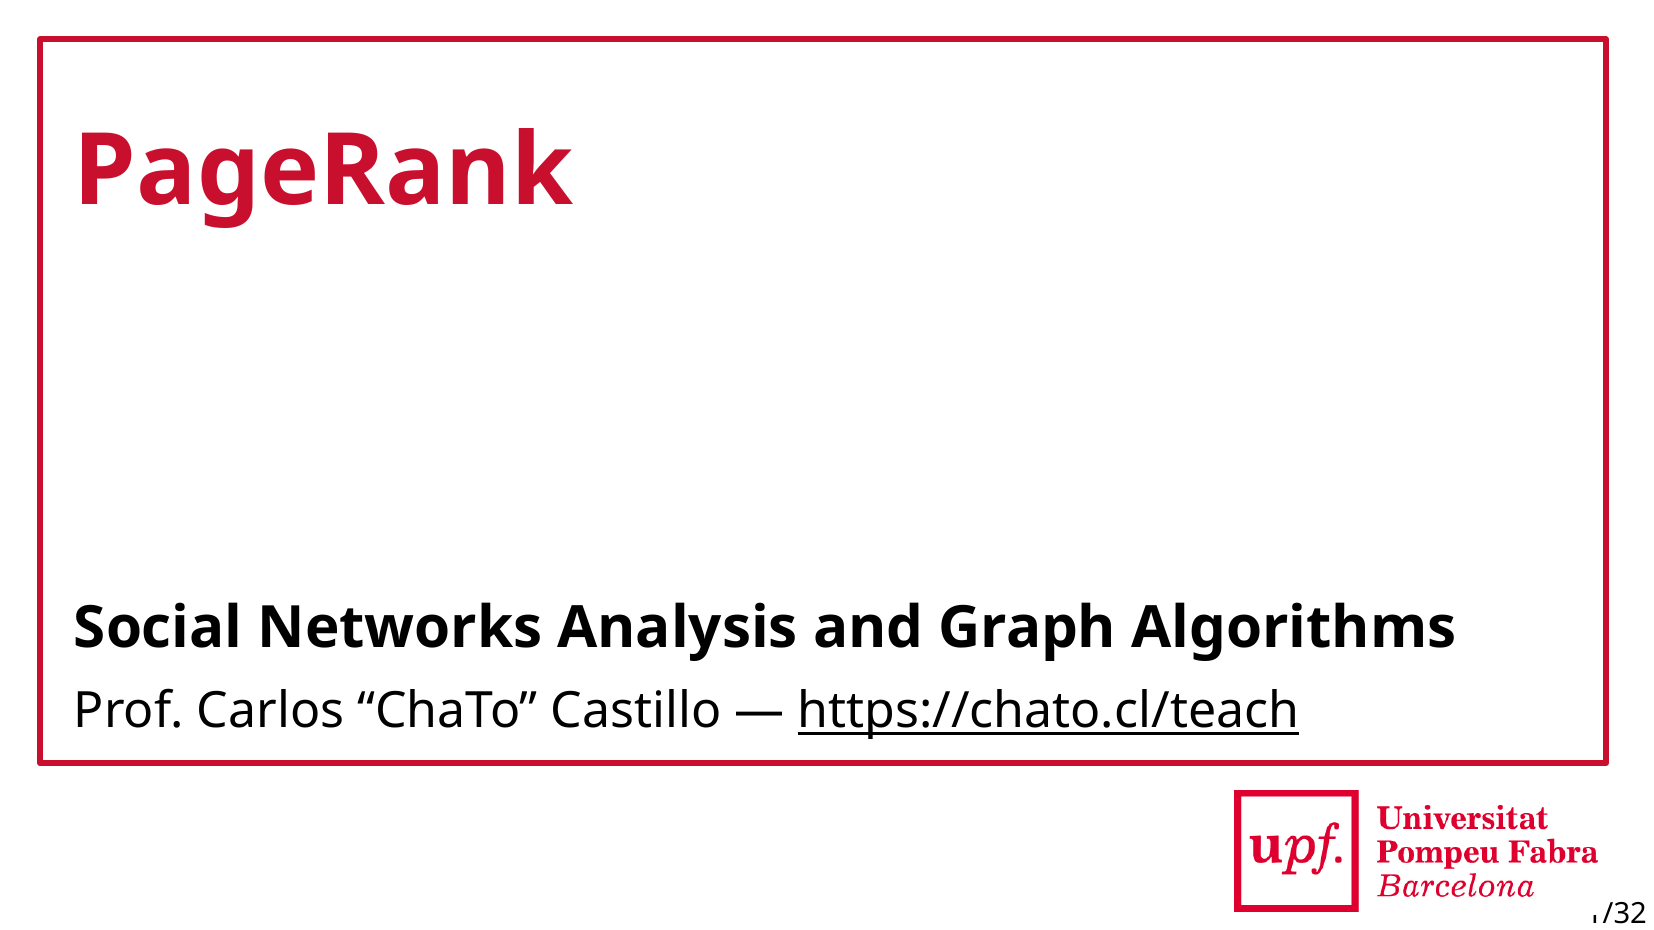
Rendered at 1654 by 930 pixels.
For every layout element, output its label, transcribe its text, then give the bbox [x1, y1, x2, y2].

picture [1229, 784, 1603, 915]
chart [770, 589, 889, 649]
text_box PageRank Social Networks Analysis and Graph Algorithms Prof. Carlos “ChaTo” Castillo — https://chato.cl/teach [73, 77, 1562, 734]
